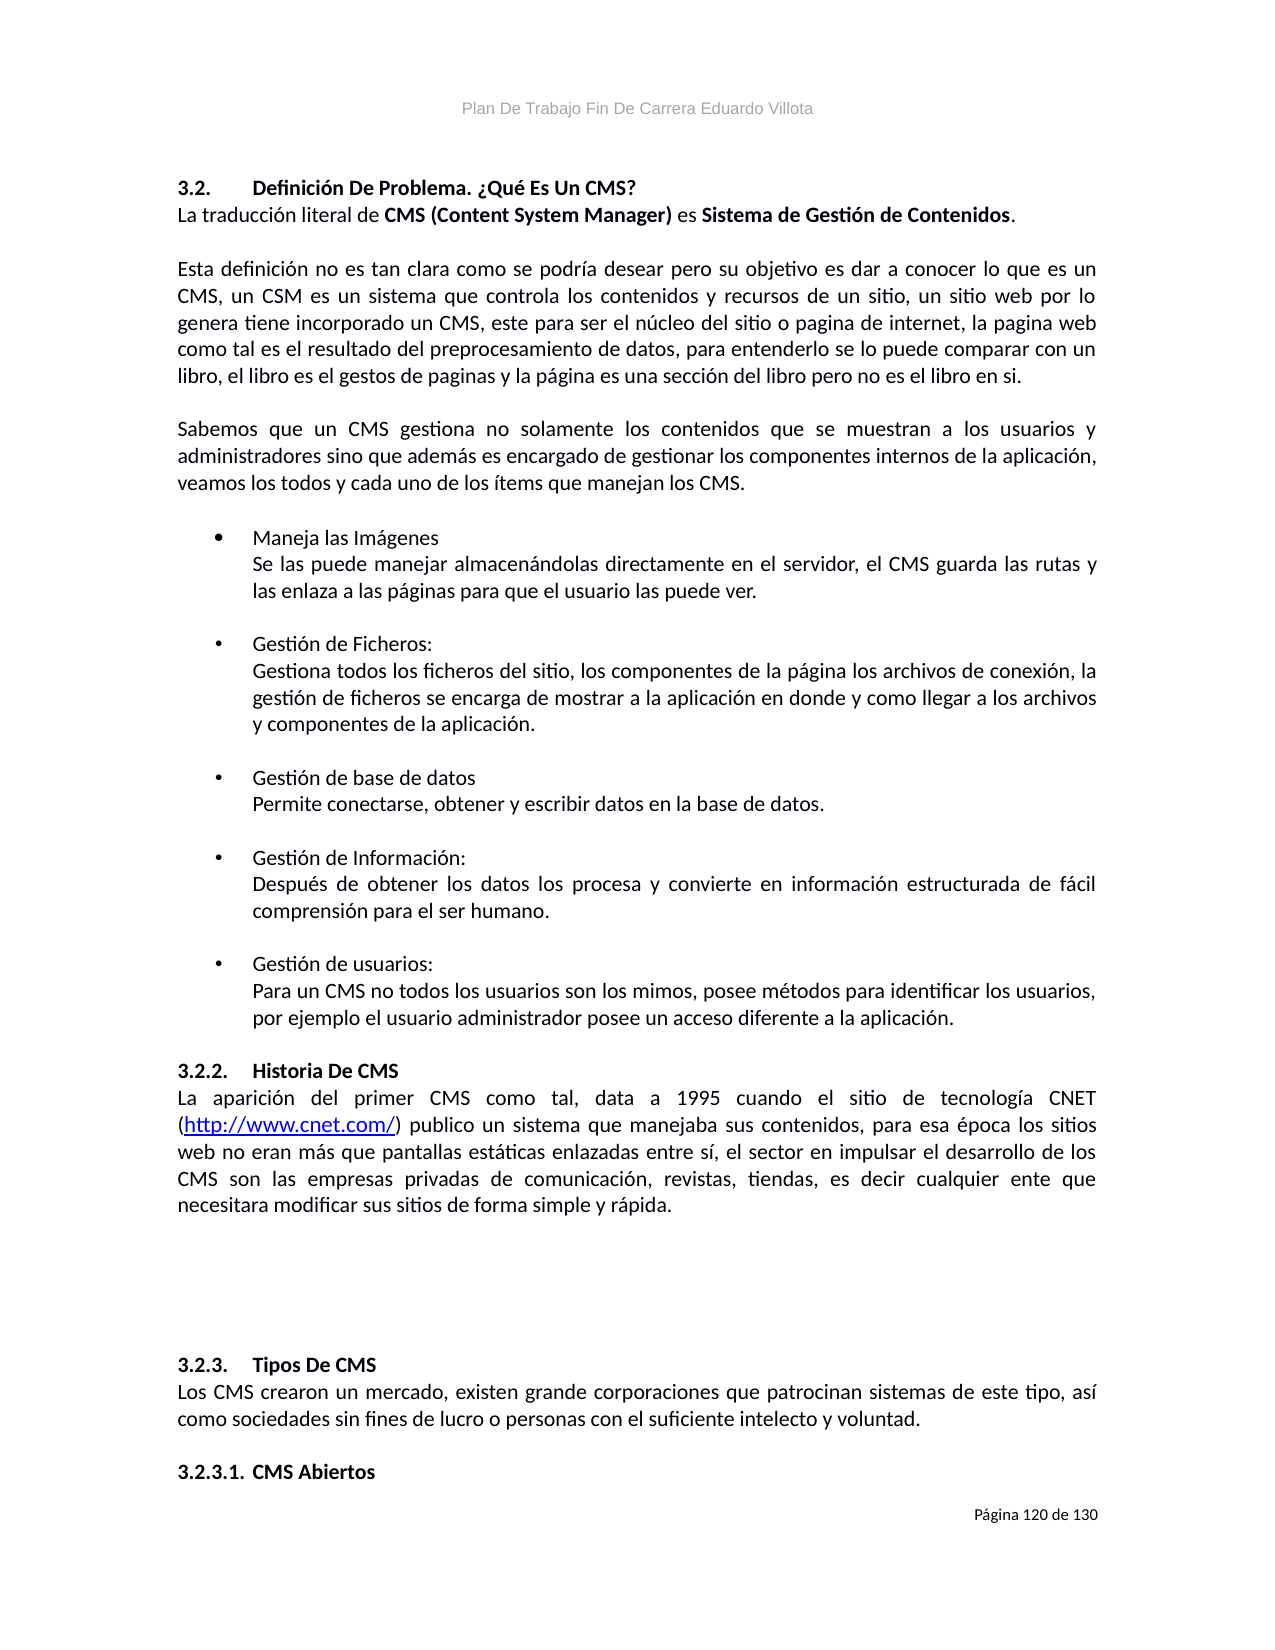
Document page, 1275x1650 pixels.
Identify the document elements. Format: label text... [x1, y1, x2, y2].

text La traducción literal de CMS (Content System Manager) es Sistema de Gestión de Contenidos. [177, 201, 1098, 228]
text Los CMS crearon un mercado, existen grande corporaciones que patrocinan sistemas de este tipo, así como sociedades sin fines de lucro o personas con el suficiente intelecto y voluntad. [177, 1378, 1098, 1432]
list Se las puede manejar almacenándolas directamente en el servidor, el CMS guarda las rutas y las enlaza a las páginas para que el usuario las puede ver. [252, 550, 1098, 604]
text 3.2.3. Tipos De CMS [177, 1352, 1098, 1378]
text Sabemos que un CMS gestiona no solamente los contenidos que se muestran a los usuarios y administradores sino que además es encargado de gestionar los componentes internos de la aplicación, veamos los todos y cada uno de los ítems que manejan los CMS. [177, 416, 1098, 496]
list Después de obtener los datos los procesa y convierte en información estructurada de fácil comprensión para el ser humano. [215, 870, 1098, 924]
list Maneja las Imágenes [215, 524, 1098, 550]
list Gestión de usuarios: [215, 950, 1098, 977]
list Gestión de base de datos [215, 764, 1098, 790]
text 3.2.2. Historia De CMS [177, 1057, 1098, 1084]
list Gestión de Información: [215, 844, 1098, 870]
list Gestión de Ficheros: [215, 630, 1098, 657]
text 3.2.3.1. CMS Abiertos [177, 1458, 1098, 1485]
text Esta definición no es tan clara como se podría desear pero su objetivo es dar a conocer lo que es un CMS, un CSM es un sistema que controla los contenidos y recursos de un sitio, un sitio web por lo genera tiene incorporado un CMS, este para ser el núcleo del sitio o pagina de internet, la pagina web como tal es el resultado del preprocesamiento de datos, para entenderlo se lo puede comparar con un libro, el libro es el gestos de paginas y la página es una sección del libro pero no es el libro en si. [177, 256, 1098, 389]
list Permite conectarse, obtener y escribir datos en la base de datos. [215, 790, 1098, 817]
text La aparición del primer CMS como tal, data a 1995 cuando el sitio de tecnología CNET (http://www.cnet.com/) publico un sistema que manejaba sus contenidos, para esa época los sitios web no eran más que pantallas estáticas enlazadas entre sí, el sector en impulsar el desarrollo de los CMS son las empresas privadas de comunicación, revistas, tiendas, es decir cualquier ente que necesitara modificar sus sitios de forma simple y rápida. [177, 1084, 1098, 1218]
list Gestiona todos los ficheros del sitio, los componentes de la página los archivos de conexión, la gestión de ficheros se encarga de mostrar a la aplicación en donde y como llegar a los archivos y componentes de la aplicación. [215, 657, 1098, 737]
text 3.2. Definición De Problema. ¿Qué Es Un CMS? [177, 174, 1098, 201]
list Para un CMS no todos los usuarios son los mimos, posee métodos para identificar los usuarios, por ejemplo el usuario administrador posee un acceso diferente a la aplicación. [215, 977, 1098, 1030]
